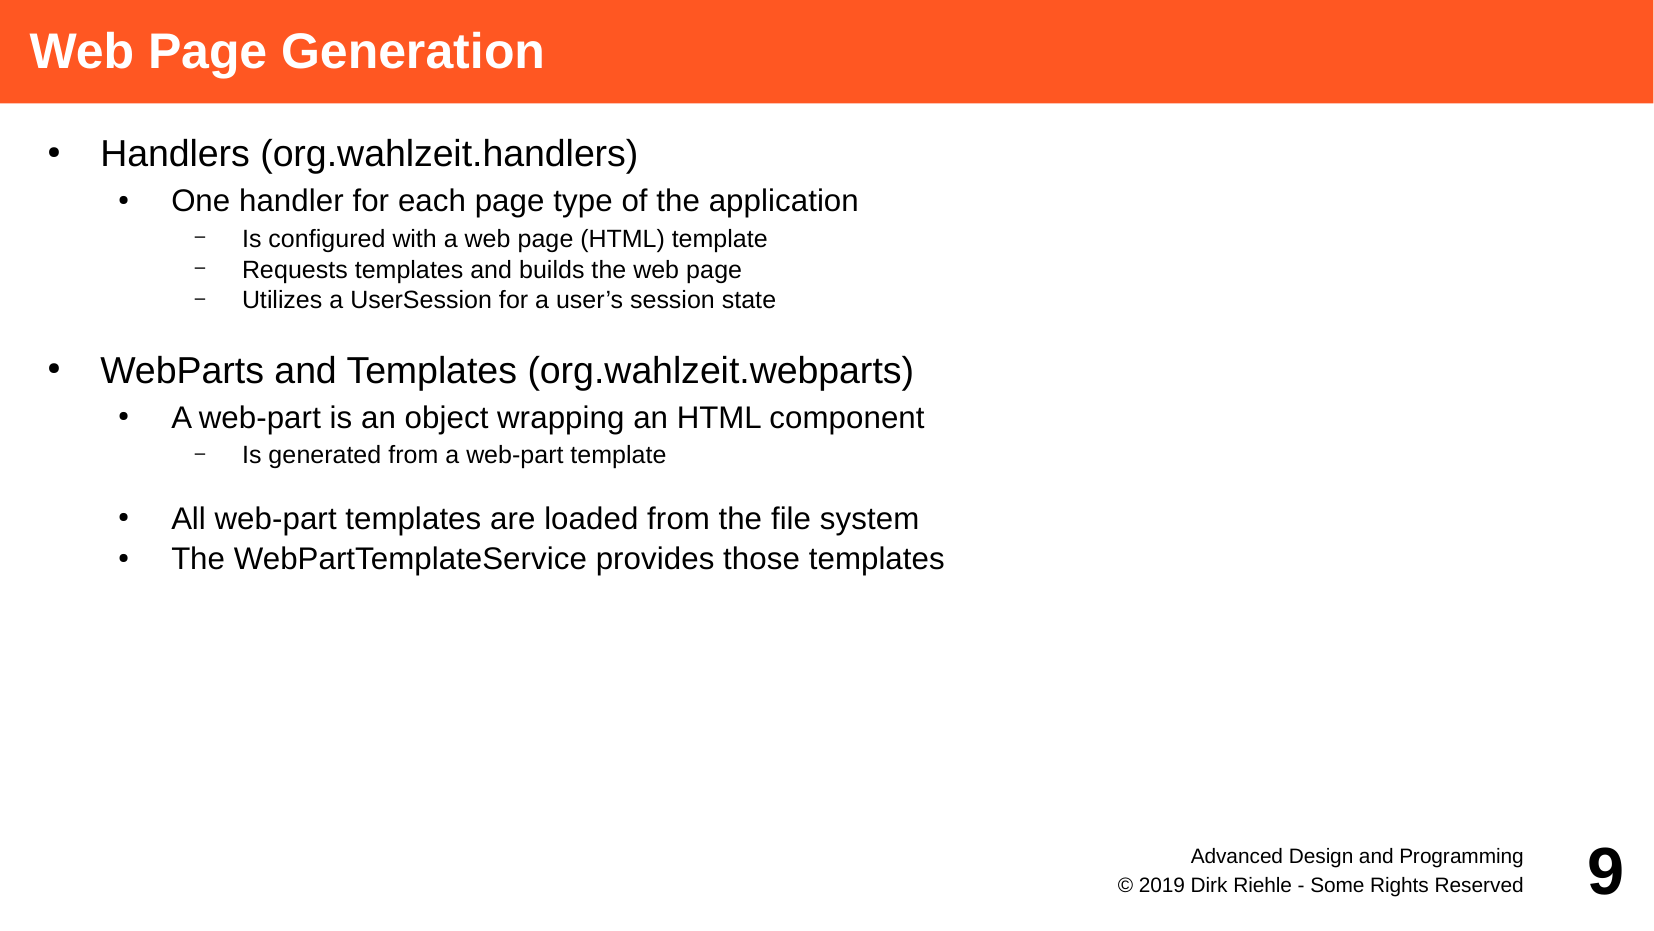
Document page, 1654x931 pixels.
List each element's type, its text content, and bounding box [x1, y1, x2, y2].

list Handlers (org.wahlzeit.handlers) One handler for each page type of the application Is configured with a web page (HTML) template Requests templates and builds the web page Utilizes a UserSession for a user’s session state WebParts and Templates (org.wahlzeit.webparts) A web-part is an object wrapping an HTML component Is generated from a web-part template All web-part templates are loaded from the file system The WebPartTemplateService provides those templates [29, 132, 1625, 813]
title Web Page Generation [0, 0, 1654, 104]
